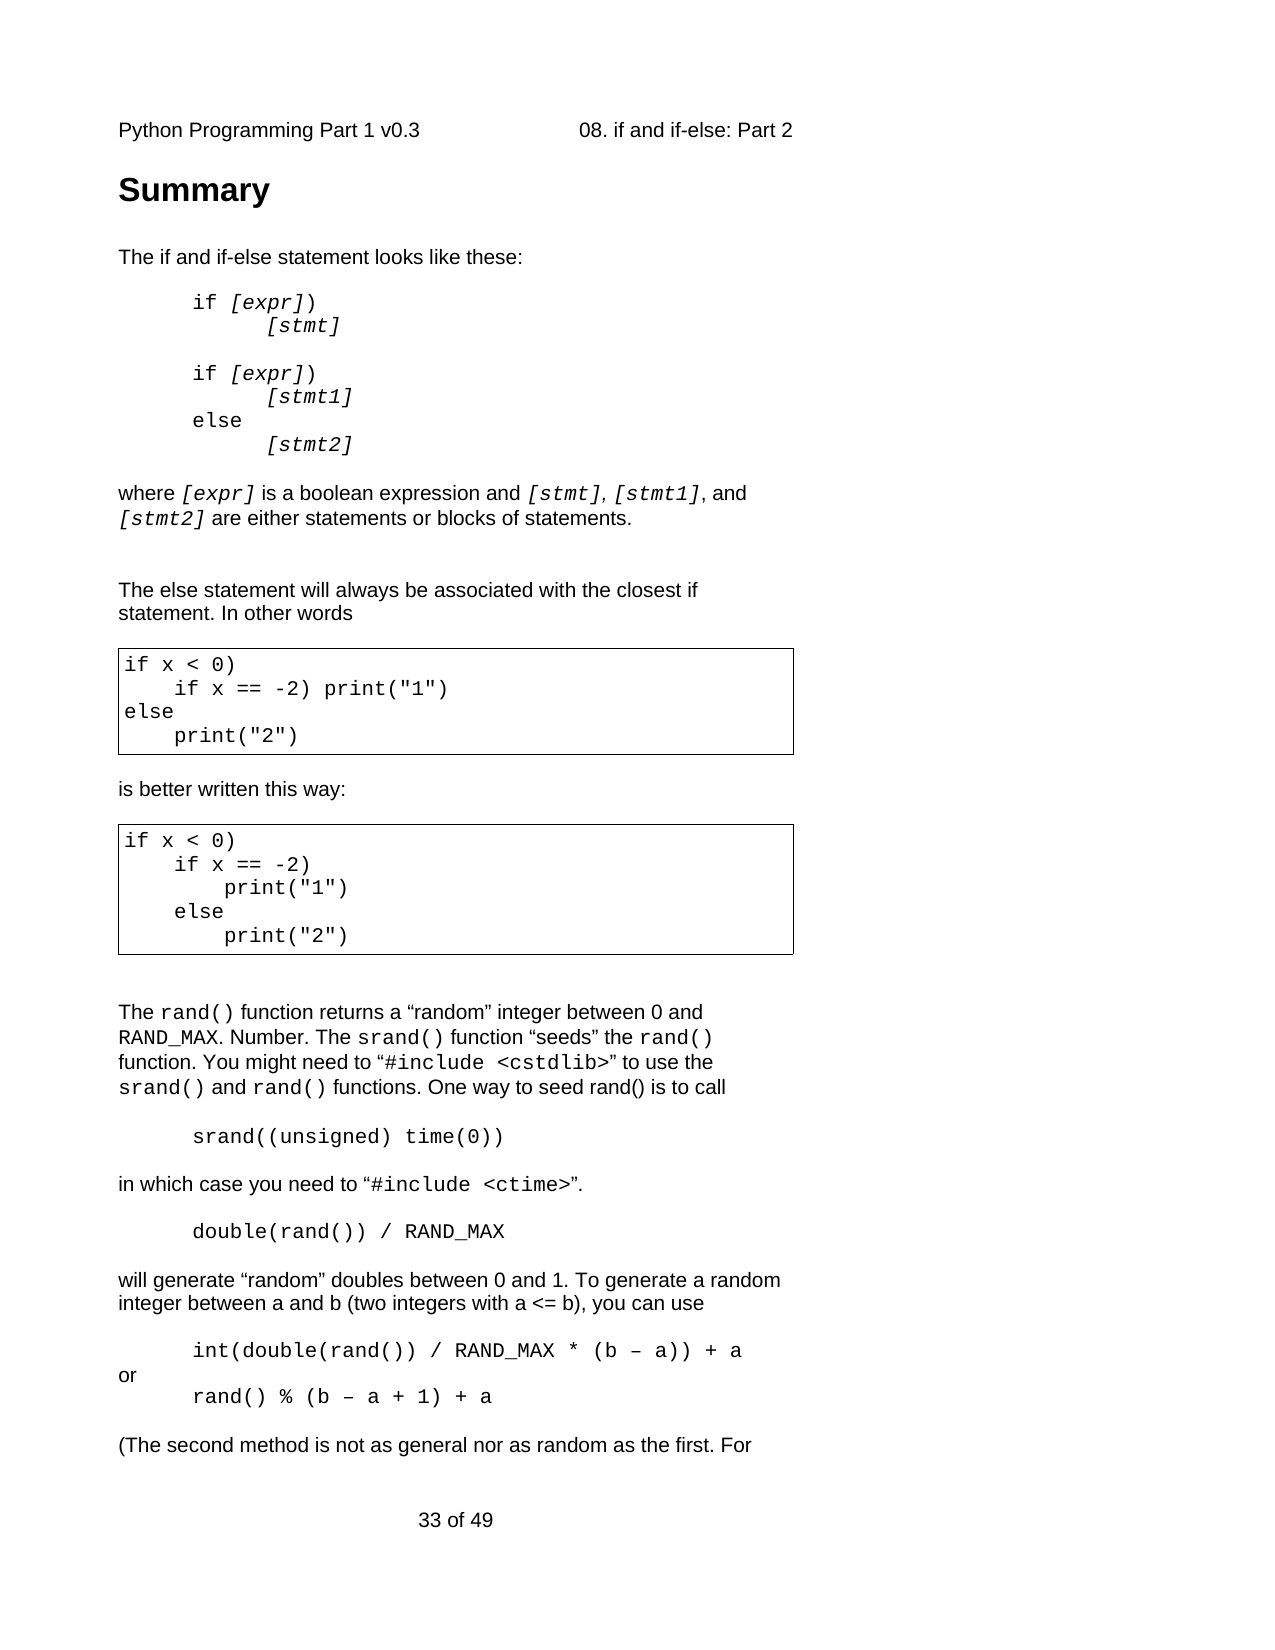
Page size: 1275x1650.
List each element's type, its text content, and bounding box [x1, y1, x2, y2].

text in which case you need to “#include <ctime>”. [118, 1173, 793, 1198]
text srand((unsigned) time(0)) [118, 1124, 793, 1149]
text The rand() function returns a “random” integer between 0 and RAND_MAX. Number. The srand() function “seeds” the rand() function. You might need to “#include <cstdlib>” to use the srand() and rand() functions. One way to seed rand() is to call [118, 1001, 793, 1101]
table_header if x < 0) if x == -2) print("1") else print("2") [119, 825, 793, 954]
text if [expr]) [118, 363, 793, 386]
text if [expr]) [118, 292, 793, 316]
text [stmt] [118, 316, 793, 339]
text [stmt1] [118, 386, 793, 410]
text [stmt2] [118, 434, 793, 457]
text or [118, 1363, 793, 1387]
text int(double(rand()) / RAND_MAX * (b – a)) + a [118, 1338, 793, 1363]
text is better written this way: [118, 778, 793, 801]
text where [expr] is a boolean expression and [stmt], [stmt1], and [stmt2] are either statements or blocks of statements. [118, 481, 793, 531]
text else [118, 410, 793, 434]
text rand() % (b – a + 1) + a [118, 1387, 793, 1410]
text (The second method is not as general nor as random as the first. For [118, 1434, 793, 1457]
text Summary [118, 171, 793, 208]
text The else statement will always be associated with the closest if statement. In other words [118, 578, 793, 625]
text double(rand()) / RAND_MAX [118, 1221, 793, 1245]
text will generate “random” doubles between 0 and 1. To generate a random integer between a and b (two integers with a <= b), you can use [118, 1268, 793, 1315]
table_header if x < 0) if x == -2) print("1") else print("2") [119, 649, 793, 754]
text The if and if-else statement looks like these: [118, 245, 793, 269]
